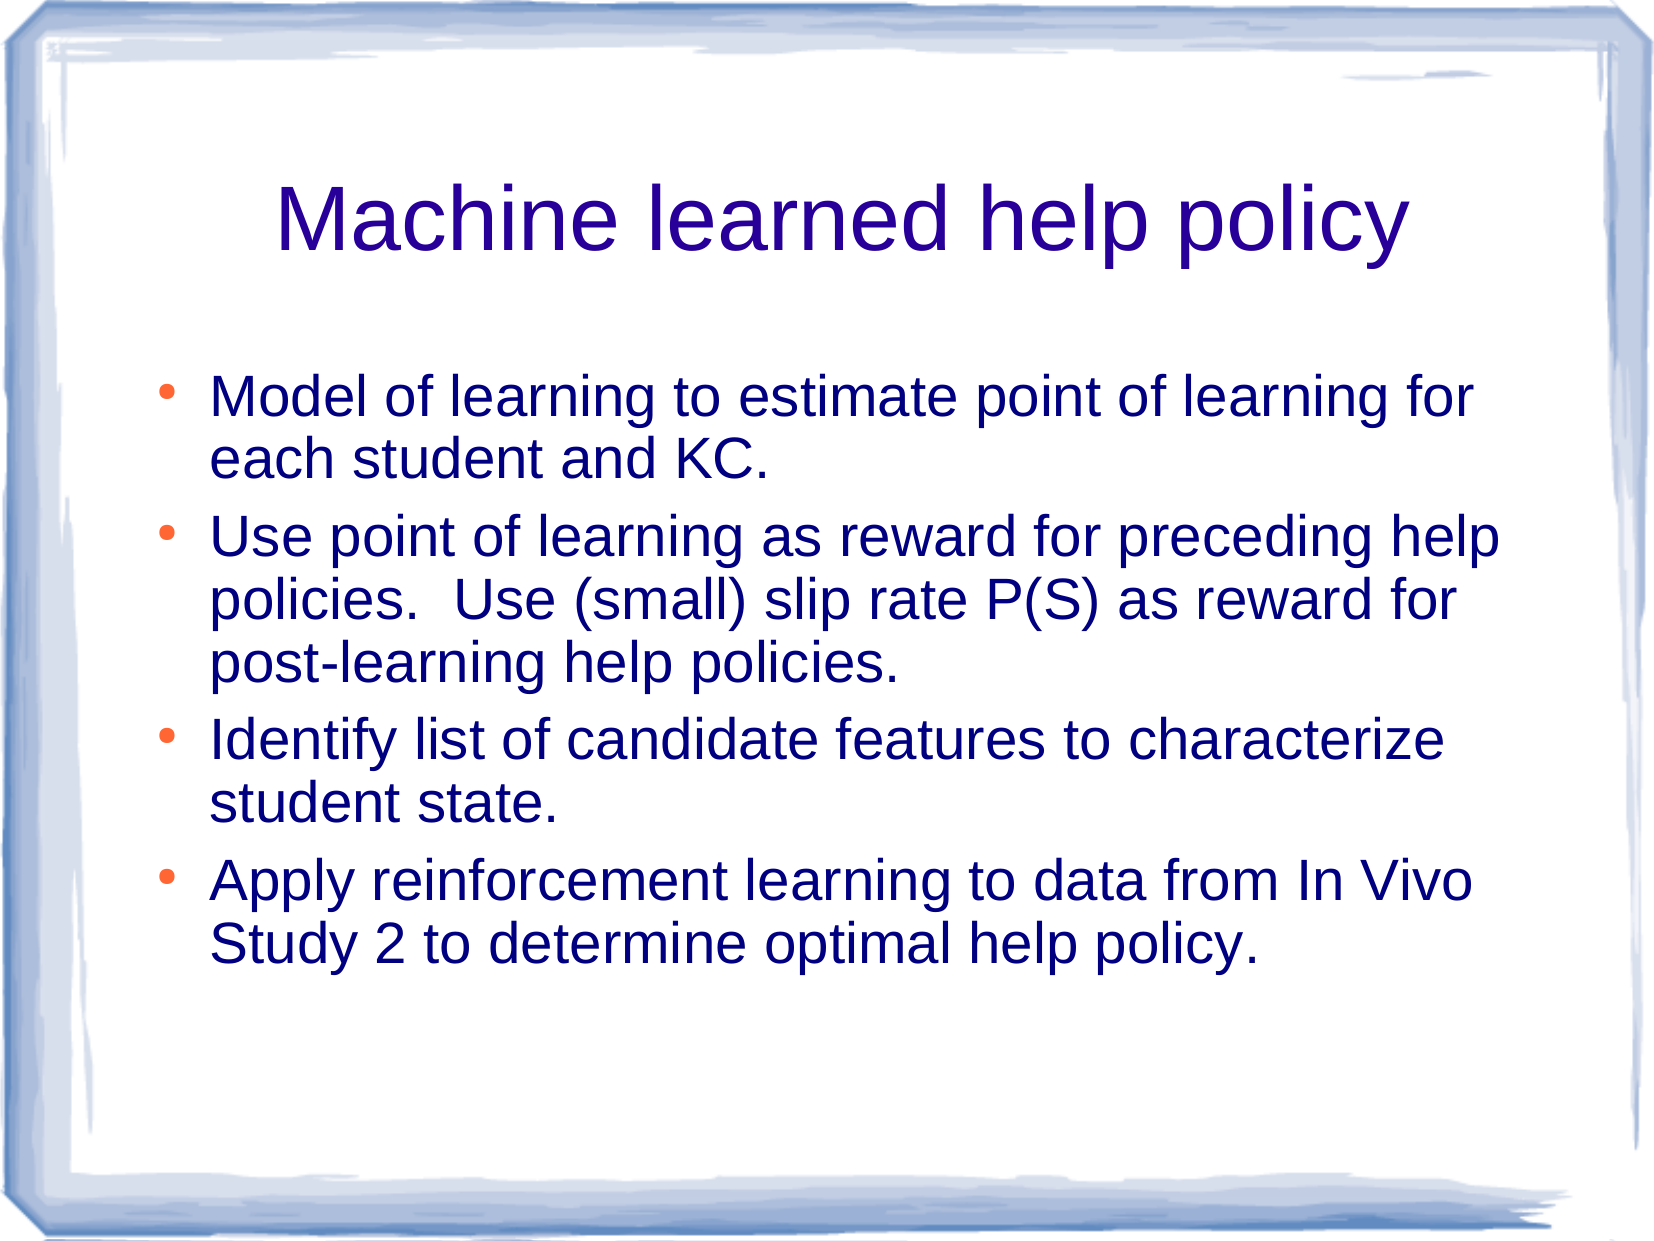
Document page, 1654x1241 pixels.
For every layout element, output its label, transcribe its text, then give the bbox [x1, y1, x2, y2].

title Machine learned help policy [124, 64, 1530, 358]
picture [0, 0, 1654, 1241]
list Model of learning to estimate point of learning for each student and KC. Use point of learning as reward for preceding help policies. Use (small) slip rate P(S) as reward for post-learning help policies. Identify list of candidate features to characterize student state. Apply reinforcement learning to data from In Vivo Study 2 to determine optimal help policy. [124, 358, 1530, 1136]
